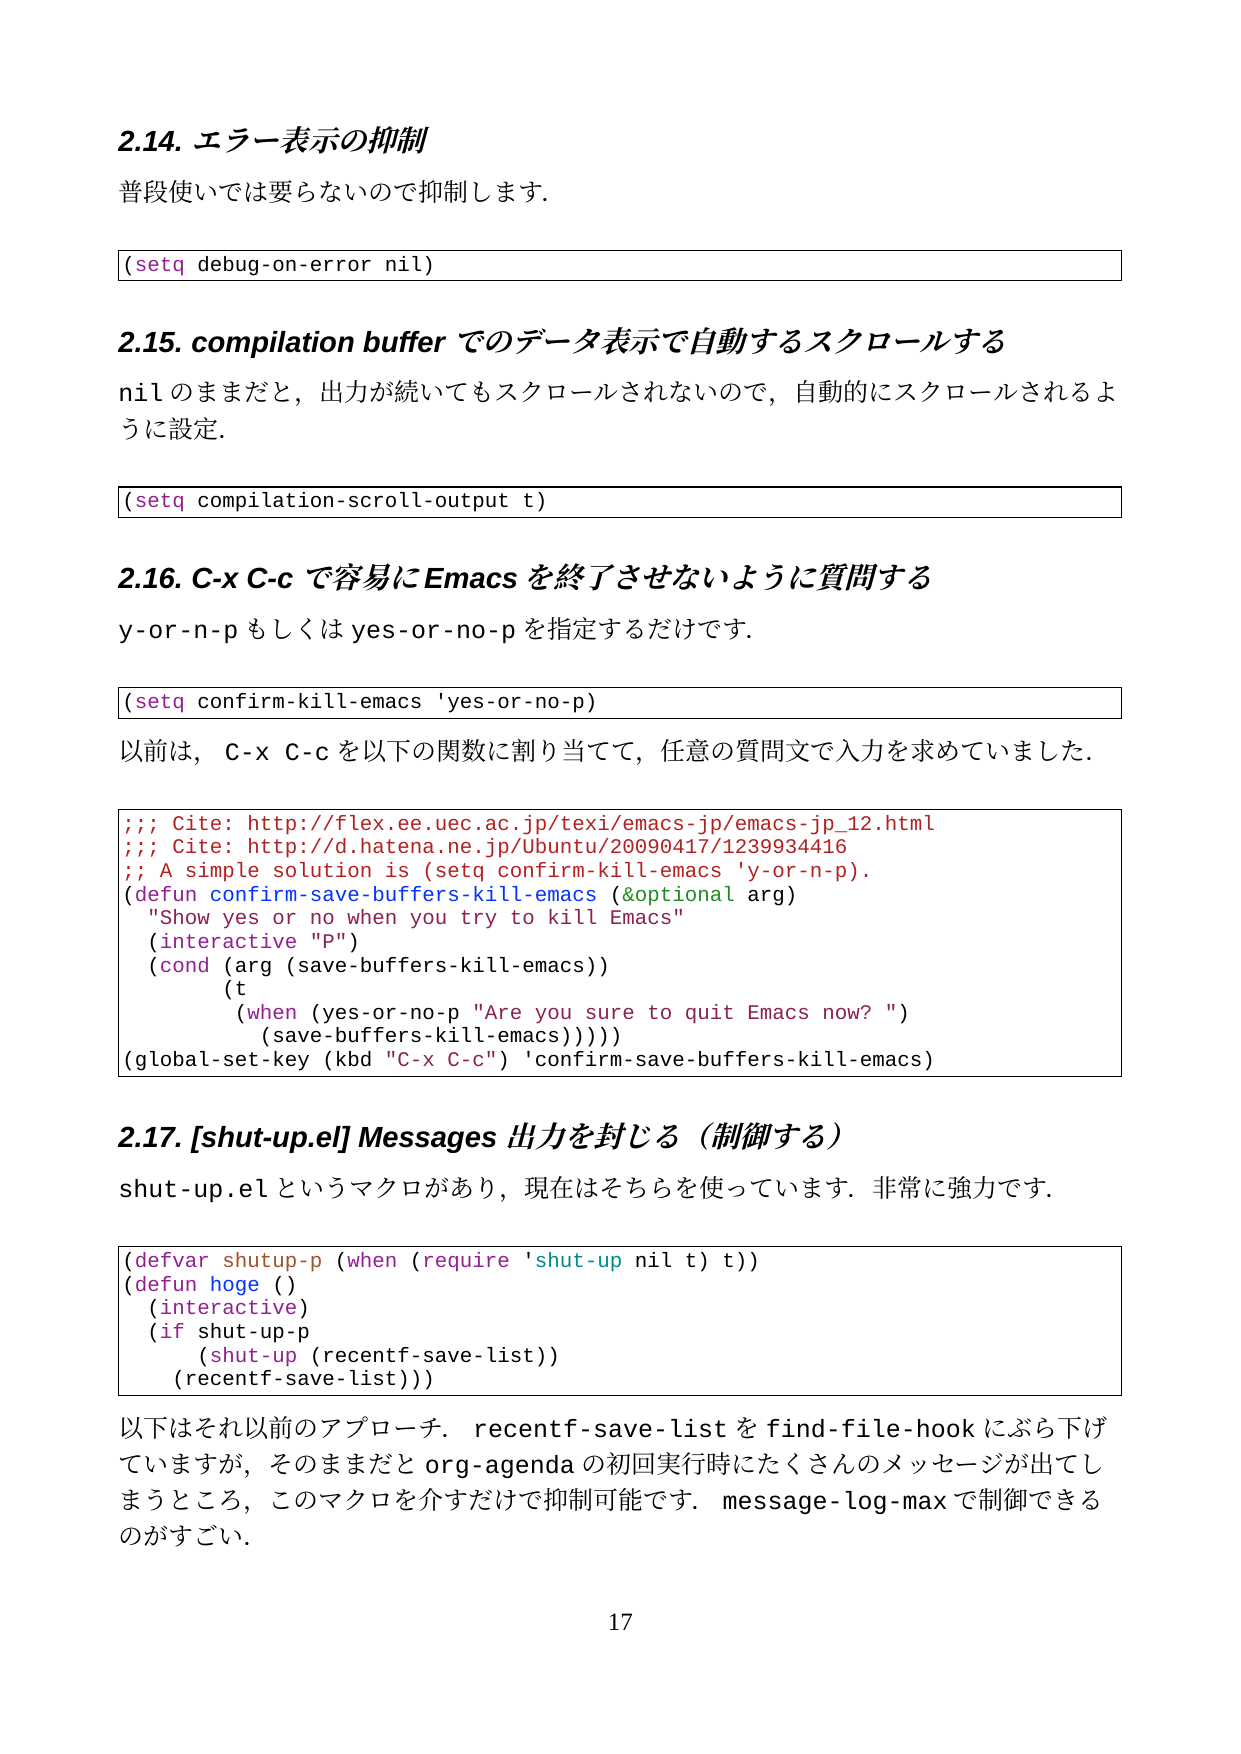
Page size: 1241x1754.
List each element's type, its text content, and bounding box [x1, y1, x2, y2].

text (shut-up (recentf-save-list)) [119, 1341, 1121, 1364]
text (interactive) [119, 1293, 1121, 1317]
text shut-up.el というマクロがあり，現在はそちらを使っています．非常に強力です． [118, 1168, 1122, 1233]
text 以前は， C-x C-c を以下の関数に割り当てて，任意の質問文で入力を求めていました． [118, 731, 1122, 796]
text y-or-n-p もしくは yes-or-no-p を指定するだけです． [118, 610, 1122, 675]
text (defun hoge () [119, 1270, 1121, 1293]
text 普段使いでは要らないので抑制します． [118, 172, 1122, 237]
text ;; A simple solution is (setq confirm-kill-emacs 'y-or-n-p). [119, 856, 1121, 880]
subtitle compilation buffer でのデータ表示で自動するスクロールする [118, 319, 1122, 361]
text (when (yes-or-no-p "Are you sure to quit Emacs now? ") [119, 998, 1121, 1022]
subtitle エラー表示の抑制 [118, 118, 1122, 160]
text "Show yes or no when you try to kill Emacs" [119, 903, 1121, 927]
text (recentf-save-list))) [119, 1364, 1121, 1395]
text (defun confirm-save-buffers-kill-emacs (&optional arg) [119, 880, 1121, 903]
subtitle [shut-up.el] Messages 出力を封じる（制御する） [118, 1114, 1122, 1156]
text (setq debug-on-error nil) [119, 251, 1121, 280]
text ;;; Cite: http://d.hatena.ne.jp/Ubuntu/20090417/1239934416 [119, 832, 1121, 856]
text 以下はそれ以前のアプローチ． recentf-save-list を find-file-hook にぶら下げていますが，そのままだと org-agenda の初回実行時にたくさんのメッセージが出てしまうところ，このマクロを介すだけで抑制可能です． message-log-max で制御できるのがすごい． [118, 1408, 1122, 1553]
text (save-buffers-kill-emacs))))) [119, 1022, 1121, 1045]
text (interactive "P") [119, 927, 1121, 951]
text (defvar shutup-p (when (require 'shut-up nil t) t)) [119, 1247, 1121, 1270]
text (setq compilation-scroll-output t) [119, 488, 1121, 517]
text (setq confirm-kill-emacs 'yes-or-no-p) [119, 688, 1121, 718]
subtitle C-x C-c で容易にEmacsを終了させないように質問する [118, 555, 1122, 597]
text (cond (arg (save-buffers-kill-emacs)) [119, 951, 1121, 974]
text ;;; Cite: http://flex.ee.uec.ac.jp/texi/emacs-jp/emacs-jp_12.html [119, 810, 1121, 832]
text (if shut-up-p [119, 1317, 1121, 1341]
text nil のままだと，出力が続いてもスクロールされないので，自動的にスクロールされるように設定． [118, 373, 1122, 474]
text (global-set-key (kbd "C-x C-c") 'confirm-save-buffers-kill-emacs) [119, 1045, 1121, 1076]
text (t [119, 974, 1121, 998]
